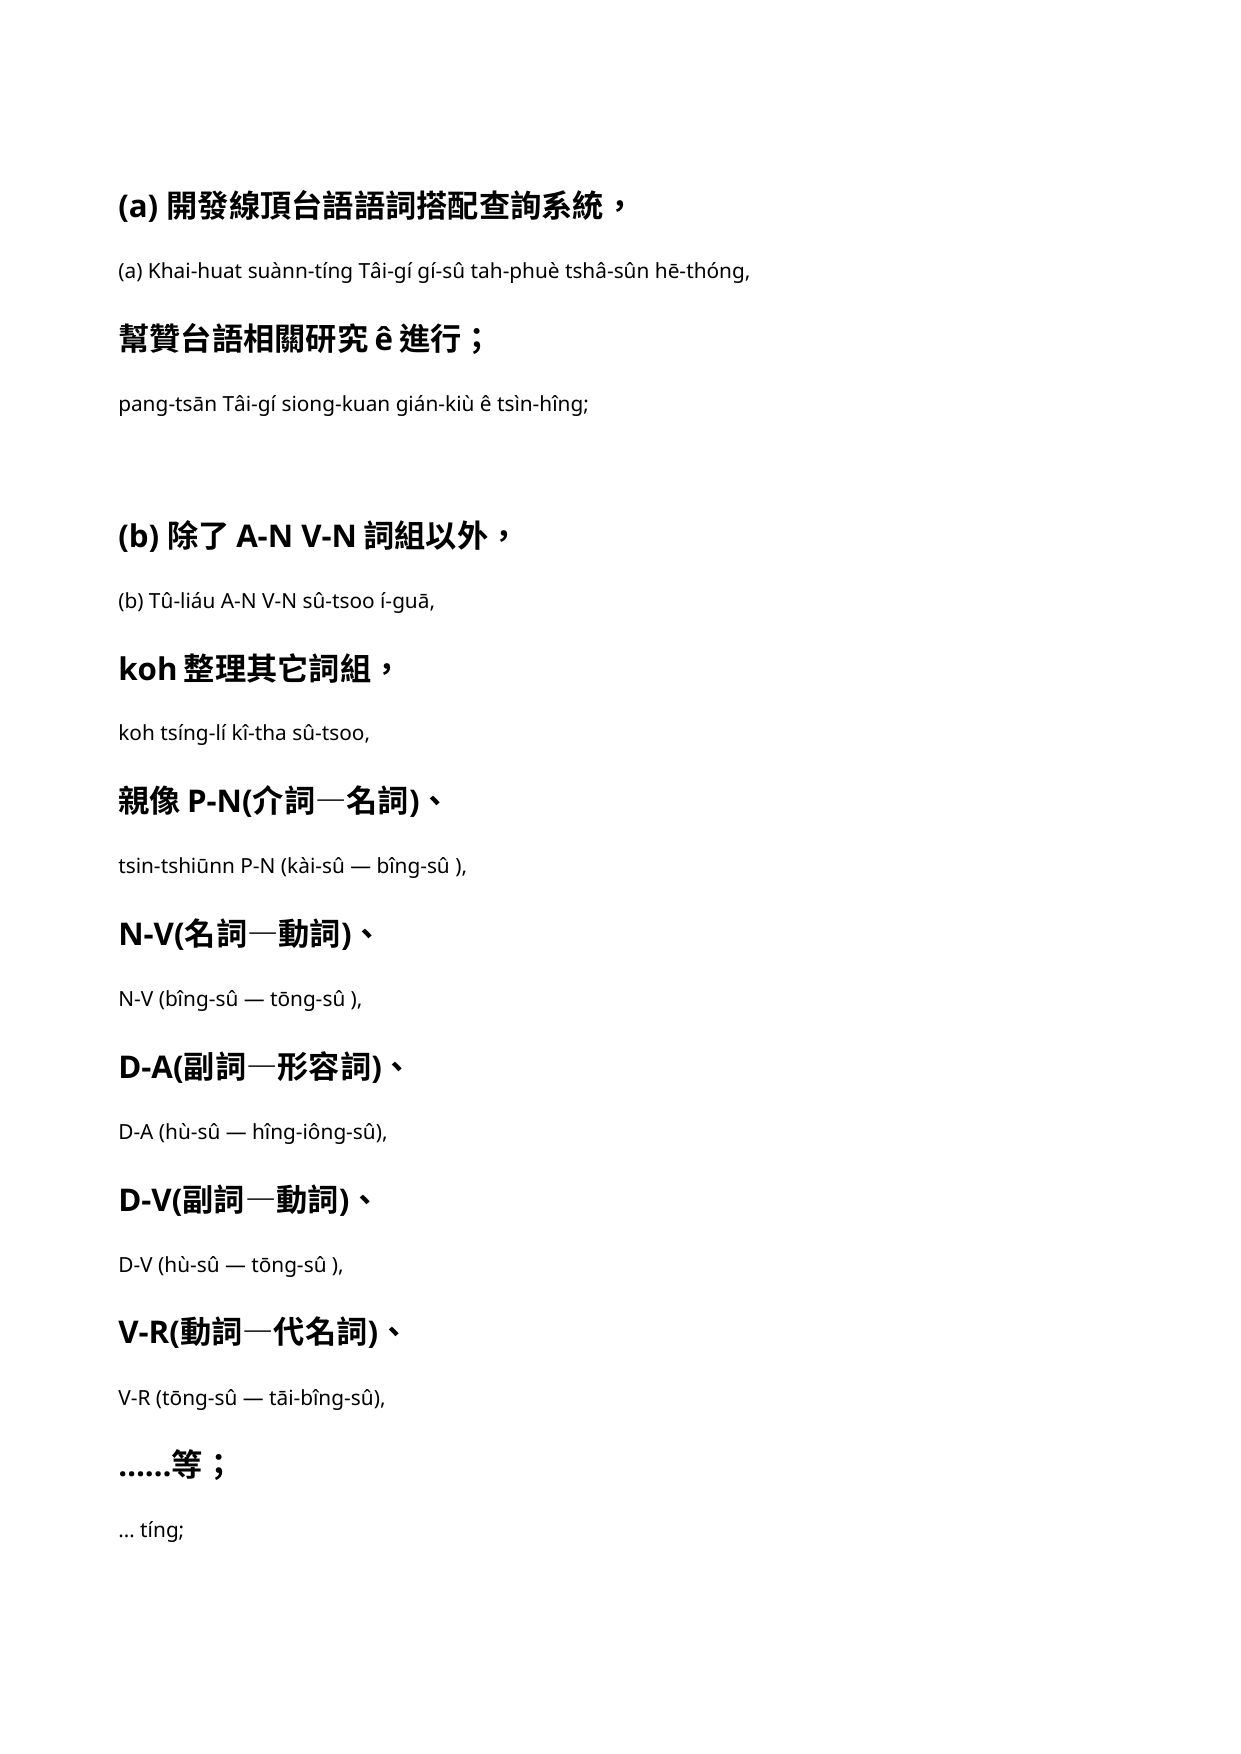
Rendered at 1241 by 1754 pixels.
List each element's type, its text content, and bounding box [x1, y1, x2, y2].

text D-V (hù-sû — tōng-sû ), [118, 1250, 1122, 1278]
text 幫贊台語相關研究ê進行； [118, 314, 1122, 360]
text … tíng; [118, 1515, 1122, 1544]
text pang-tsān Tâi-gí siong-kuan gián-kiù ê tsìn-hîng; [118, 389, 1122, 418]
text (b) Tû-liáu A-N V-N sû-tsoo í-guā, [118, 586, 1122, 614]
text tsin-tshiūnn P-N (kài-sû — bîng-sû ), [118, 851, 1122, 880]
text D-V(副詞—動詞)、 [118, 1175, 1122, 1220]
text koh tsíng-lí kî-tha sû-tsoo, [118, 718, 1122, 747]
text V-R(動詞—代名詞)、 [118, 1308, 1122, 1353]
text 親像P-N(介詞—名詞)、 [118, 776, 1122, 822]
text koh整理其它詞組， [118, 644, 1122, 689]
text D-A(副詞—形容詞)、 [118, 1042, 1122, 1087]
text (a) 開發線頂台語語詞搭配查詢系統， [118, 182, 1122, 227]
text (b) 除了A-N V-N詞組以外， [118, 511, 1122, 556]
text N-V (bîng-sû — tōng-sû ), [118, 984, 1122, 1013]
text (a) Khai-huat suànn-tíng Tâi-gí gí-sû tah-phuè tshâ-sûn hē-thóng, [118, 257, 1122, 285]
text V-R (tōng-sû — tāi-bîng-sû), [118, 1383, 1122, 1411]
text N-V(名詞—動詞)、 [118, 909, 1122, 955]
text ……等； [118, 1441, 1122, 1486]
text D-A (hù-sû — hîng-iông-sû), [118, 1117, 1122, 1145]
